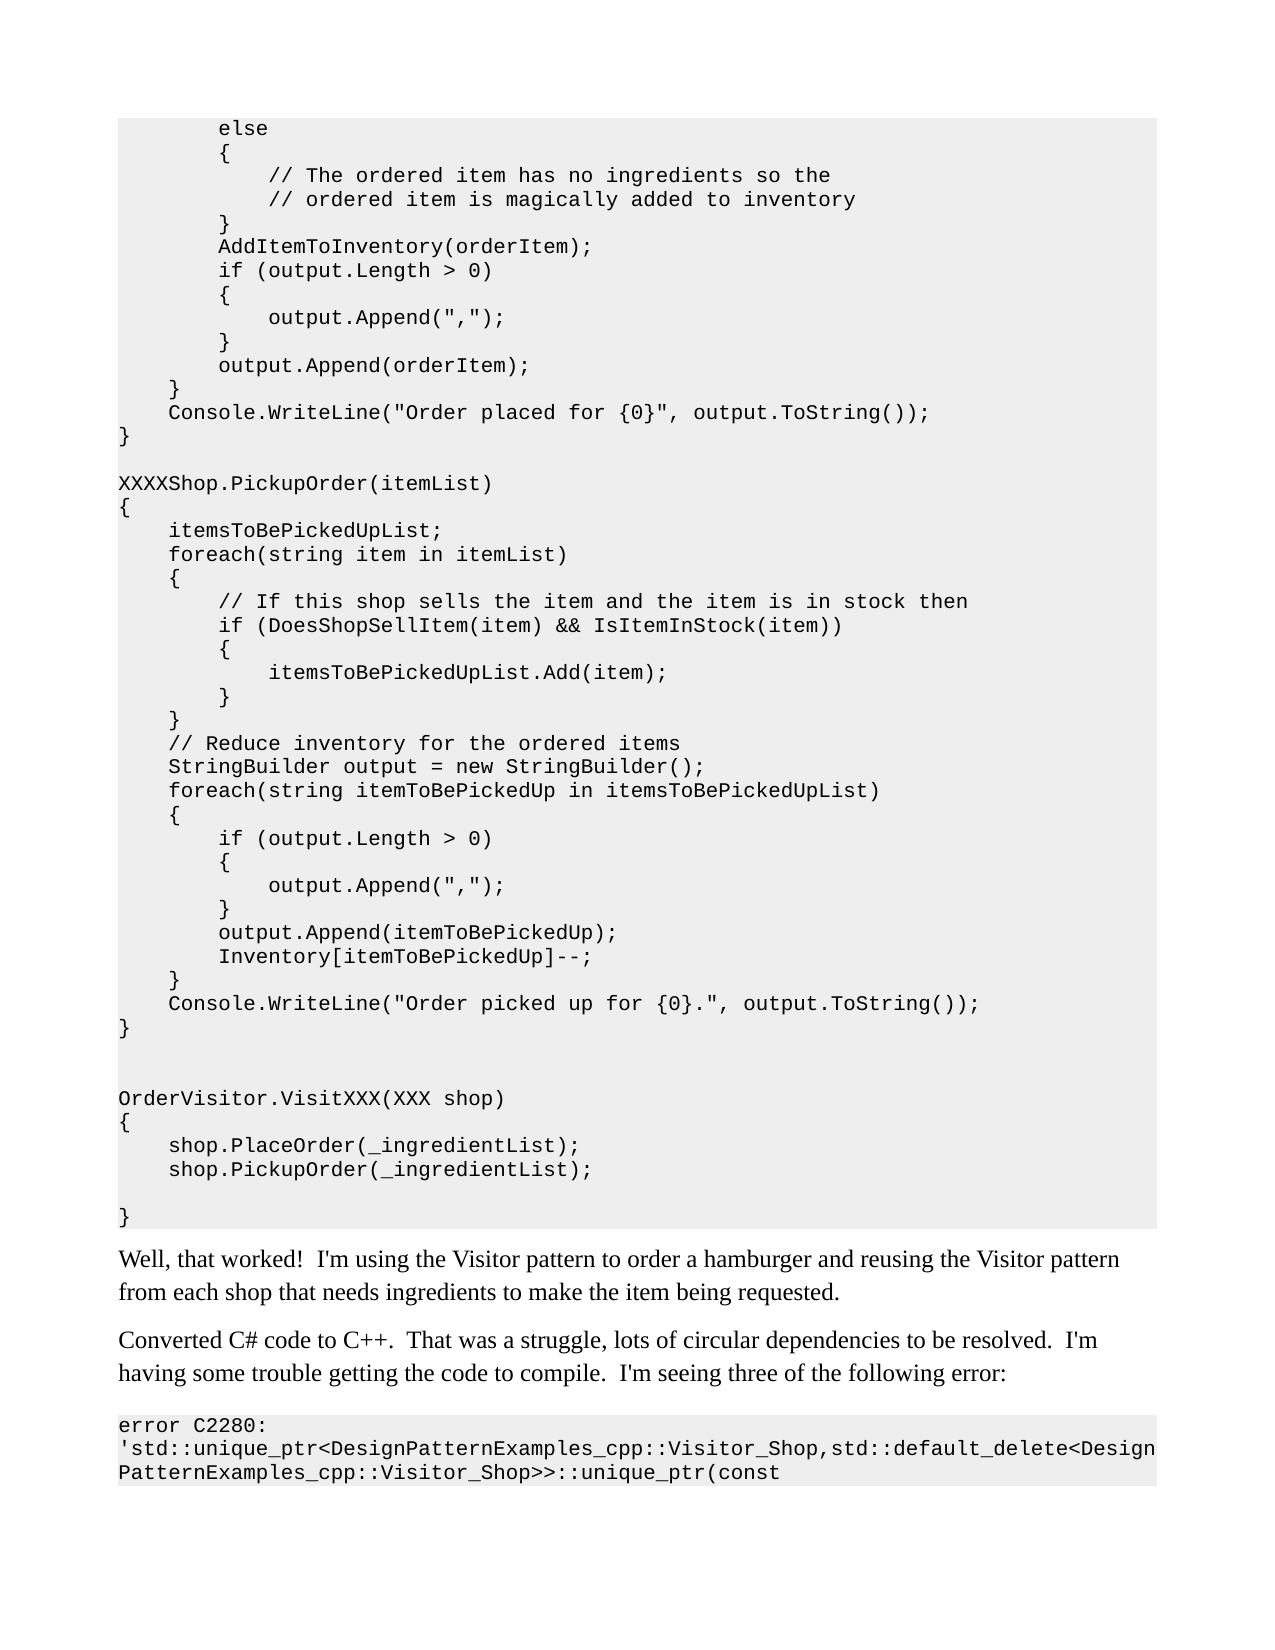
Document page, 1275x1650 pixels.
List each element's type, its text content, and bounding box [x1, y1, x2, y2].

text } [118, 213, 1157, 236]
text { [118, 496, 1157, 520]
text itemsToBePickedUpList; [118, 520, 1157, 544]
text { [118, 638, 1157, 662]
text itemsToBePickedUpList.Add(item); [118, 662, 1157, 686]
text Console.WriteLine("Order placed for {0}", output.ToString()); [118, 402, 1157, 426]
text Converted C# code to C++. That was a struggle, lots of circular dependencies to be resolved. I'm having some trouble getting the code to compile. I'm seeing three of the following error: [118, 1325, 1157, 1387]
text // The ordered item has no ingredients so the [118, 165, 1157, 189]
text } [118, 331, 1157, 354]
text Inventory[itemToBePickedUp]--; [118, 946, 1157, 969]
text if (output.Length > 0) [118, 260, 1157, 284]
text { [118, 851, 1157, 875]
text // Reduce inventory for the ordered items [118, 733, 1157, 757]
text error C2280: 'std::unique_ptr<DesignPatternExamples_cpp::Visitor_Shop,std::default_delete<DesignPatternExamples_cpp::Visitor_Shop>>::unique_ptr(const [118, 1415, 1157, 1486]
text XXXXShop.PickupOrder(itemList) [118, 473, 1157, 496]
text // ordered item is magically added to inventory [118, 189, 1157, 213]
text foreach(string itemToBePickedUp in itemsToBePickedUpList) [118, 780, 1157, 804]
text output.Append(","); [118, 875, 1157, 898]
text shop.PickupOrder(_ingredientList); [118, 1158, 1157, 1182]
text output.Append(itemToBePickedUp); [118, 922, 1157, 946]
text } [118, 1017, 1157, 1040]
text } [118, 709, 1157, 733]
text } [118, 426, 1157, 449]
text StringBuilder output = new StringBuilder(); [118, 757, 1157, 780]
text } [118, 898, 1157, 922]
text output.Append(","); [118, 307, 1157, 331]
text } [118, 686, 1157, 709]
text output.Append(orderItem); [118, 354, 1157, 378]
text OrderVisitor.VisitXXX(XXX shop) [118, 1088, 1157, 1111]
text shop.PlaceOrder(_ingredientList); [118, 1135, 1157, 1158]
text Console.WriteLine("Order picked up for {0}.", output.ToString()); [118, 993, 1157, 1017]
text { [118, 804, 1157, 827]
text } [118, 378, 1157, 402]
text { [118, 142, 1157, 165]
text { [118, 567, 1157, 591]
text Well, that worked! I'm using the Visitor pattern to order a hamburger and reusing the Visitor pattern from each shop that needs ingredients to make the item being requested. [118, 1244, 1157, 1306]
text if (output.Length > 0) [118, 827, 1157, 851]
text if (DoesShopSellItem(item) && IsItemInStock(item)) [118, 615, 1157, 638]
text } [118, 1206, 1157, 1229]
text { [118, 284, 1157, 307]
text // If this shop sells the item and the item is in stock then [118, 591, 1157, 615]
text } [118, 969, 1157, 993]
text else [118, 118, 1157, 142]
text AddItemToInventory(orderItem); [118, 236, 1157, 260]
text { [118, 1111, 1157, 1135]
text foreach(string item in itemList) [118, 544, 1157, 567]
